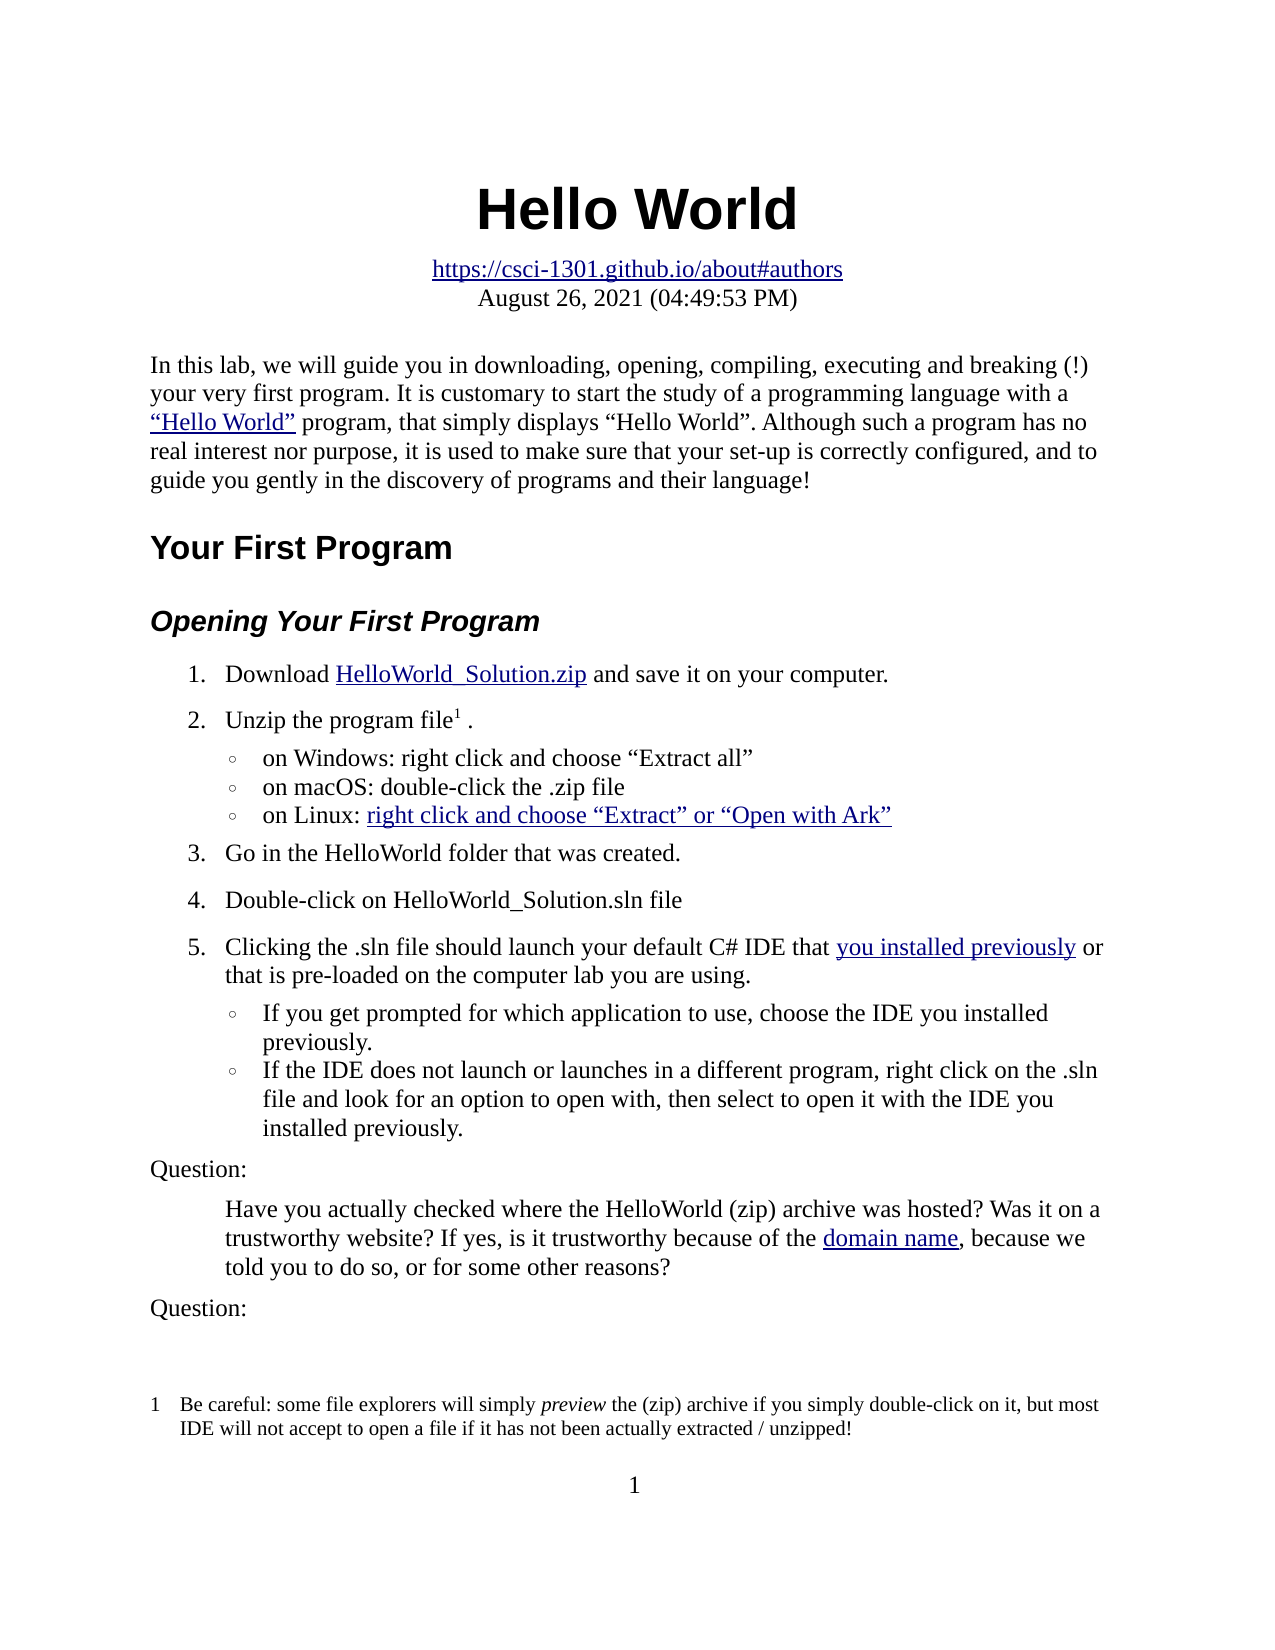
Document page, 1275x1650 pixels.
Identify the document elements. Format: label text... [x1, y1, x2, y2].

list on Linux: right click and choose “Extract” or “Open with Ark” [225, 801, 1125, 829]
text https://csci-1301.github.io/about#authors [150, 254, 1125, 283]
list Clicking the .sln file should launch your default C# IDE that you installed previously or that is pre-loaded on the computer lab you are using. [187, 932, 1125, 989]
list Double-click on HelloWorld_Solution.sln file [187, 885, 1125, 914]
title Hello World [150, 175, 1125, 242]
list Go in the HelloWorld folder that was created. [187, 838, 1125, 867]
list Be careful: some file explorers will simply preview the (zip) archive if you simply double-click on it, but most IDE will not accept to open a file if it has not been actually extracted / unzipped! [150, 1392, 1125, 1440]
list If the IDE does not launch or launches in a different program, right click on the .sln file and look for an option to open with, then select to open it with the IDE you installed previously. [225, 1056, 1125, 1142]
list If you get prompted for which application to use, choose the IDE you installed previously. [225, 998, 1125, 1056]
subtitle Your First Program [150, 527, 1125, 566]
text August 26, 2021 (04:49:53 PM) [150, 283, 1125, 312]
list on macOS: double-click the .zip file [225, 772, 1125, 801]
text In this lab, we will guide you in downloading, opening, compiling, executing and breaking (!) your very first program. It is customary to start the study of a programming language with a “Hello World” program, that simply displays “Hello World”. Although such a program has no real interest nor purpose, it is used to make sure that your set-up is correctly configured, and to guide you gently in the discovery of programs and their language! [150, 350, 1125, 493]
text Question: [150, 1293, 1125, 1321]
list Download HelloWorld_Solution.zip and save it on your computer. [187, 659, 1125, 687]
text Question: [150, 1154, 1125, 1182]
list Unzip the program file . [187, 705, 1125, 734]
text Have you actually checked where the HelloWorld (zip) archive was hosted? Was it on a trustworthy website? If yes, is it trustworthy because of the domain name, because we told you to do so, or for some other reasons? [225, 1194, 1125, 1281]
list on Windows: right click and choose “Extract all” [225, 743, 1125, 772]
subtitle Opening Your First Program [150, 604, 1125, 637]
